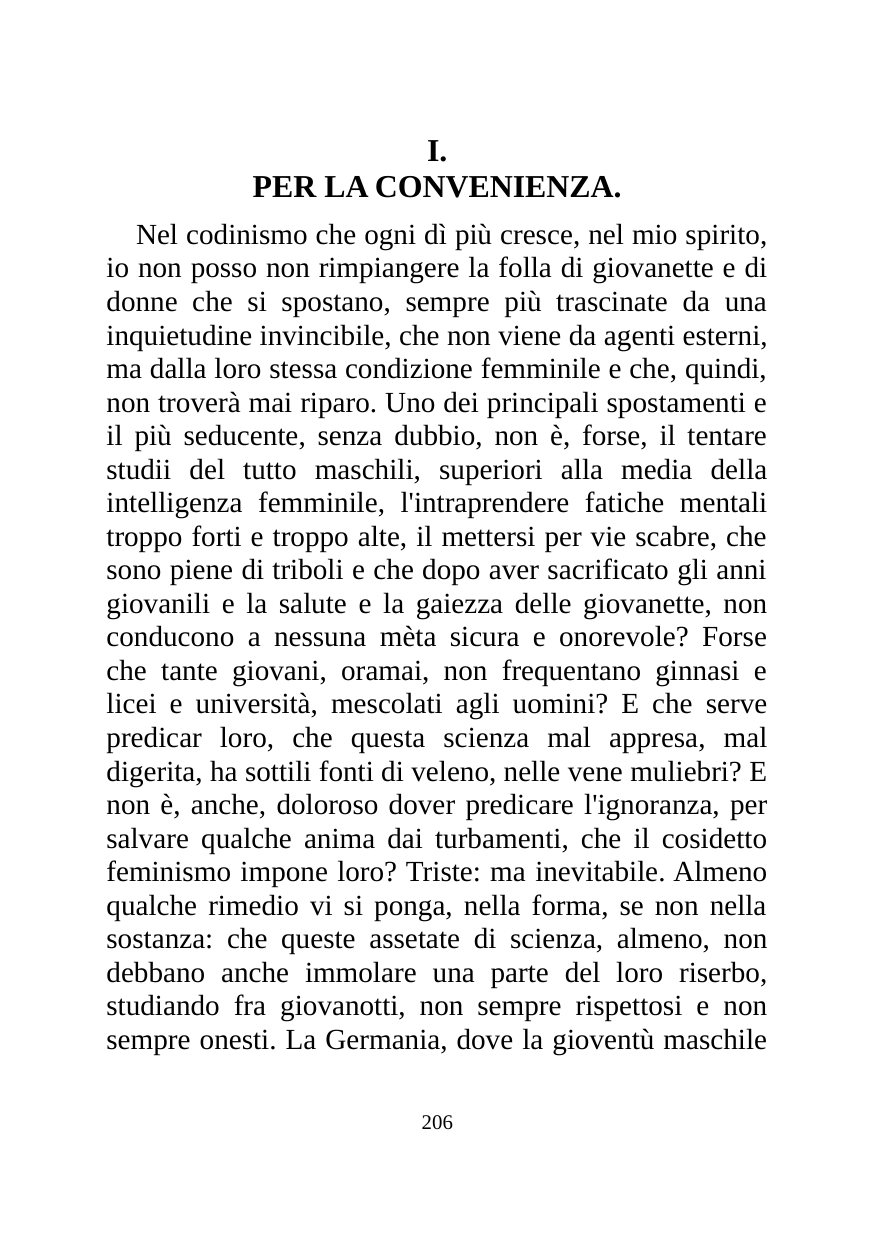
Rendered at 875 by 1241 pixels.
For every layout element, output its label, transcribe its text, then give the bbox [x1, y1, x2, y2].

subtitle I. PER LA CONVENIENZA. [106, 131, 768, 204]
text Nel codinismo che ogni dì più cresce, nel mio spirito, io non posso non rimpiangere la folla di giovanette e di donne che si spostano, sempre più trascinate da una inquietudine invincibile, che non viene da agenti esterni, ma dalla loro stessa condizione femminile e che, quindi, non troverà mai riparo. Uno dei principali spostamenti e il più seducente, senza dubbio, non è, forse, il tentare studii del tutto maschili, superiori alla media della intelligenza femminile, l'intraprendere fatiche mentali troppo forti e troppo alte, il mettersi per vie scabre, che sono piene di triboli e che dopo aver sacrificato gli anni giovanili e la salute e la gaiezza delle giovanette, non conducono a nessuna mèta sicura e onorevole? Forse che tante giovani, oramai, non frequentano ginnasi e licei e università, mescolati agli uomini? E che serve predicar loro, che questa scienza mal appresa, mal digerita, ha sottili fonti di veleno, nelle vene muliebri? E non è, anche, doloroso dover predicare l'ignoranza, per salvare qualche anima dai turbamenti, che il cosidetto feminismo impone loro? Triste: ma inevitabile. Almeno qualche rimedio vi si ponga, nella forma, se non nella sostanza: che queste assetate di scienza, almeno, non debbano anche immolare una parte del loro riserbo, studiando fra giovanotti, non sempre rispettosi e non sempre onesti. La Germania, dove la gioventù maschile [106, 217, 768, 1056]
